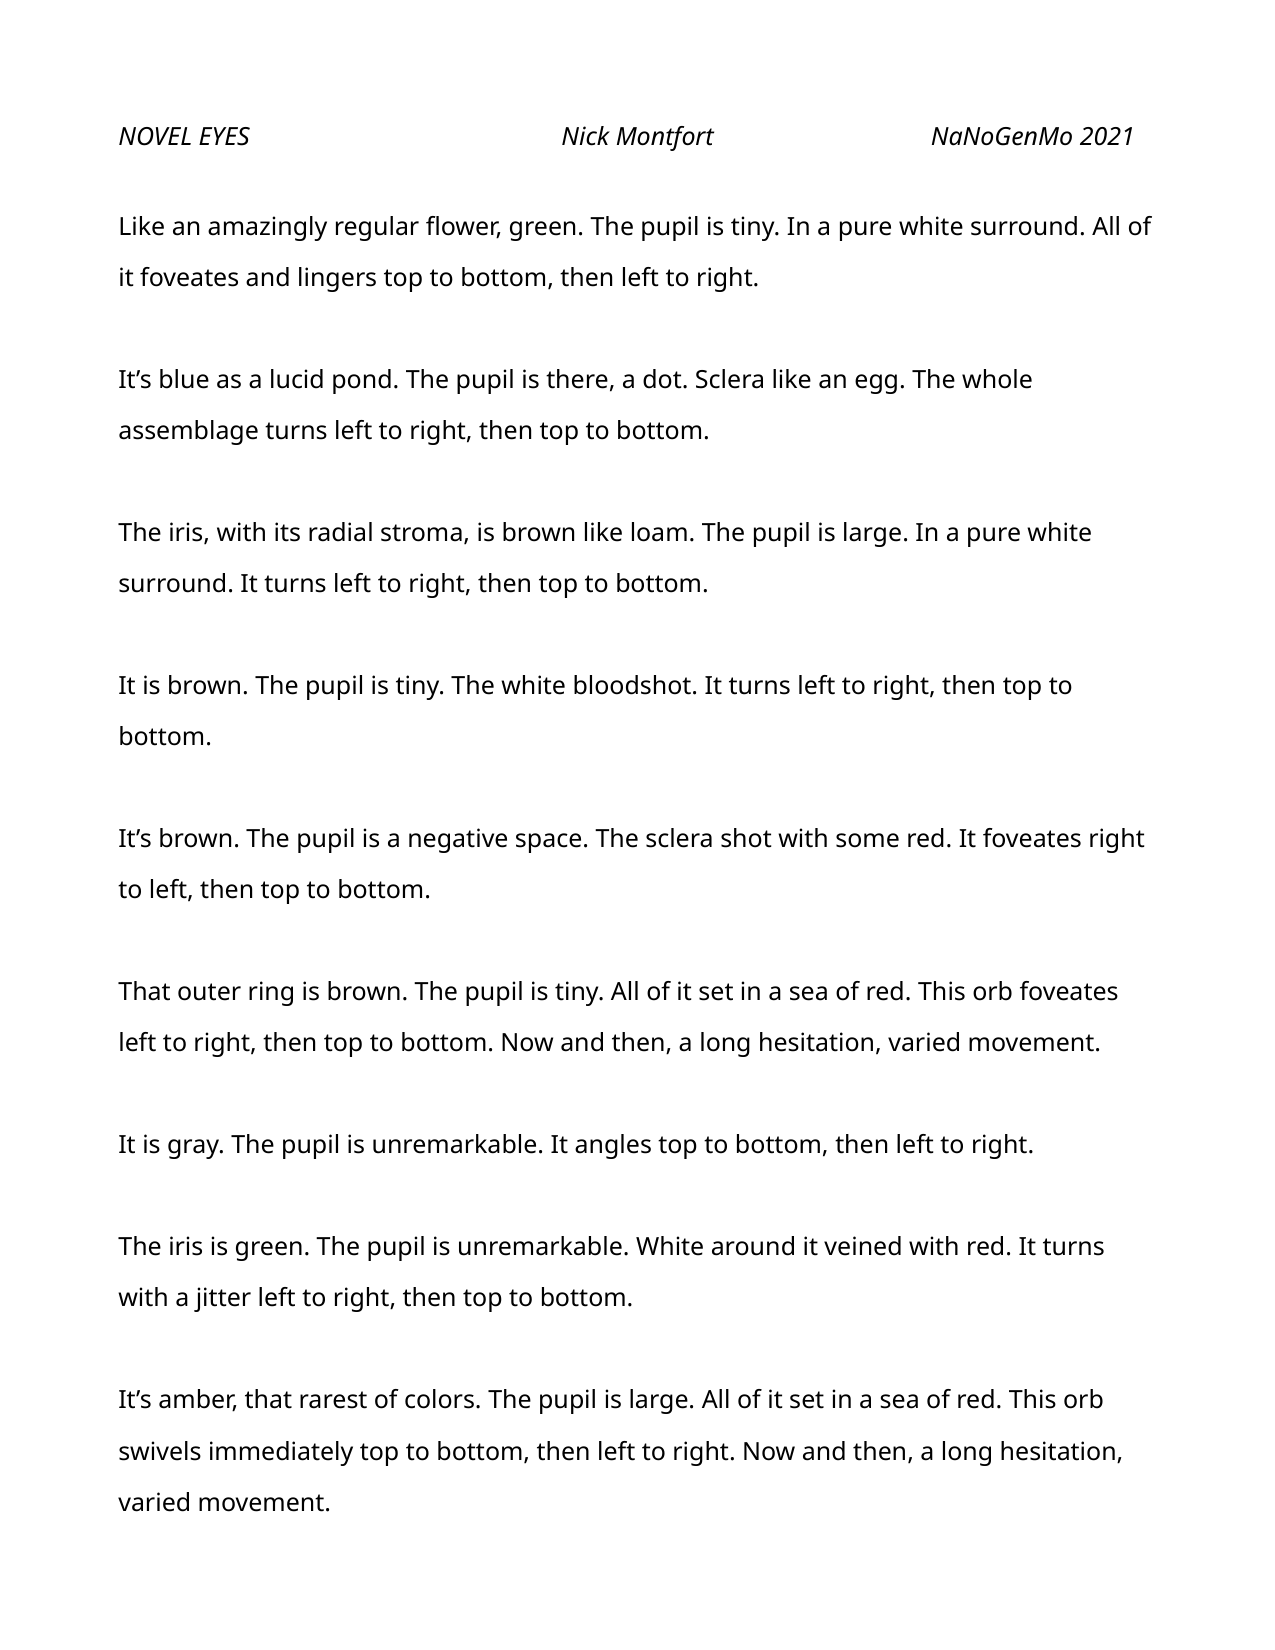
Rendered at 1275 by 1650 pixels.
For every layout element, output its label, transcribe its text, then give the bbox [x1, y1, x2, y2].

text That outer ring is brown. The pupil is tiny. All of it set in a sea of red. This orb foveates left to right, then top to bottom. Now and then, a long hesitation, varied movement. [118, 974, 1157, 1059]
text Like an amazingly regular flower, green. The pupil is tiny. In a pure white surround. All of it foveates and lingers top to bottom, then left to right. [118, 208, 1157, 293]
text The iris is green. The pupil is unremarkable. White around it veined with red. It turns with a jitter left to right, then top to bottom. [118, 1229, 1157, 1314]
text The iris, with its radial stroma, is brown like loam. The pupil is large. In a pure white surround. It turns left to right, then top to bottom. [118, 514, 1157, 599]
text It’s amber, that rarest of colors. The pupil is large. All of it set in a sea of red. This orb swivels immediately top to bottom, then left to right. Now and then, a long hesitation, varied movement. [118, 1382, 1157, 1518]
text It’s brown. The pupil is a negative space. The sclera shot with some red. It foveates right to left, then top to bottom. [118, 821, 1157, 906]
text It is gray. The pupil is unremarkable. It angles top to bottom, then left to right. [118, 1127, 1157, 1161]
text It is brown. The pupil is tiny. The white bloodshot. It turns left to right, then top to bottom. [118, 667, 1157, 753]
text It’s blue as a lucid pond. The pupil is there, a dot. Sclera like an egg. The whole assemblage turns left to right, then top to bottom. [118, 361, 1157, 446]
